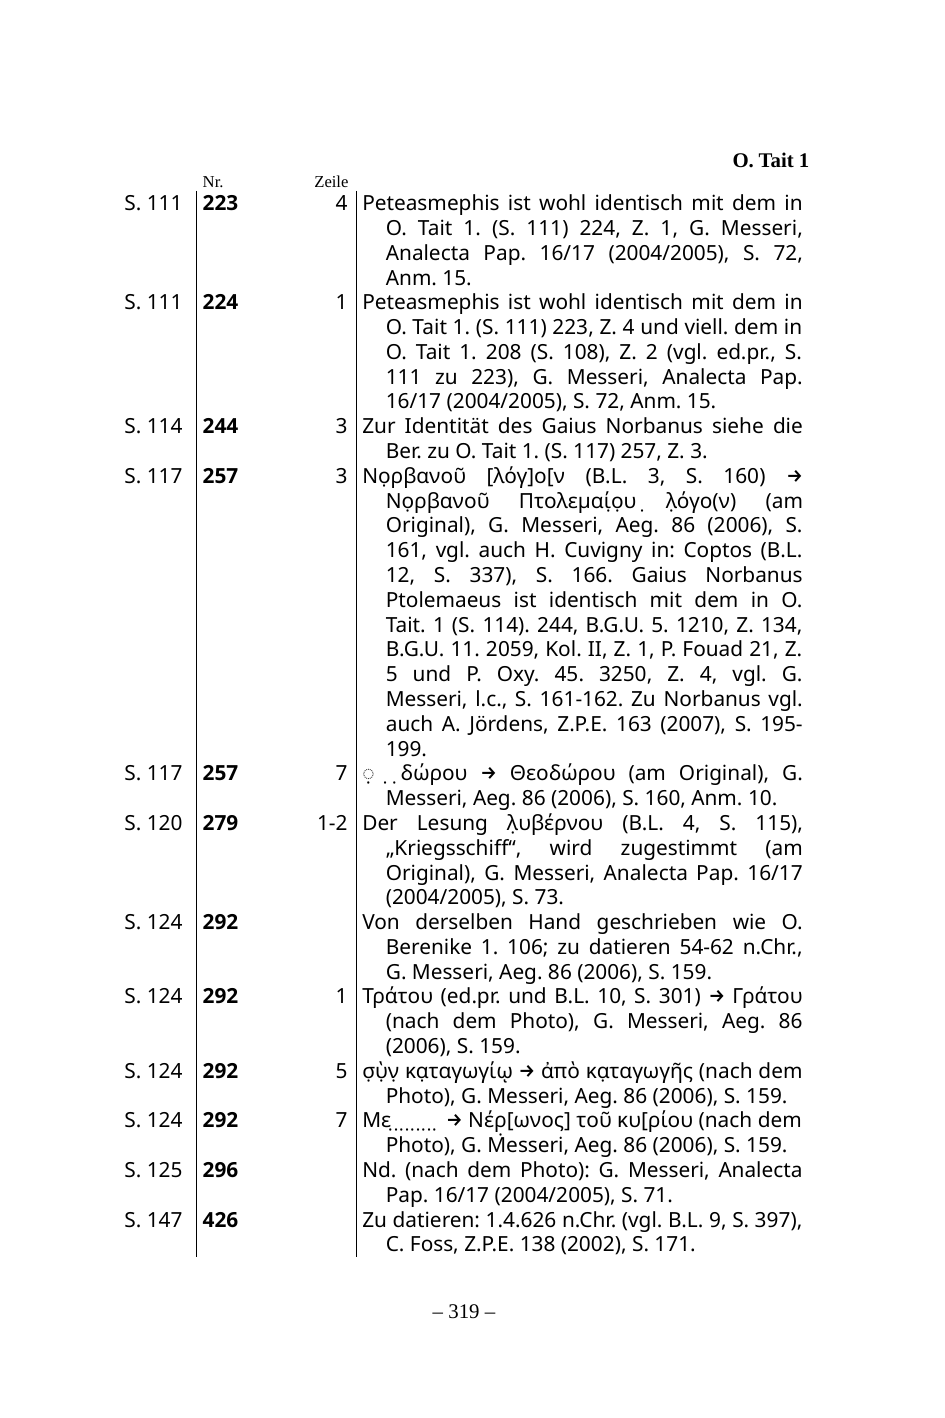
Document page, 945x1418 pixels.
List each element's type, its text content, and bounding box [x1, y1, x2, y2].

table_cell Peteasmephis ist wohl identisch mit dem in O. Tait 1. (S. 111) 224, Z. 1, G. Messeri, Analecta Pap. 16/17 (2004/2005), S. 72, Anm. 15. [357, 191, 809, 290]
table_cell S. 111 [118, 290, 196, 414]
table_cell Nd. (nach dem Photo): G. Messeri, Analecta Pap. 16/17 (2004/2005), S. 71. [357, 1158, 809, 1207]
table_cell Von derselben Hand geschrieben wie O. Berenike 1. 106; zu datieren 54-62 n.Chr., G. Messeri, Aeg. 86 (2006), S. 159. [357, 910, 809, 984]
table_cell Με ̣ ̣ ̣ ̣ ̣ ̣ ̣ ̣ ̣ → Νέρ̣[ωνος] τοῦ κυ[ρίου (nach dem Photo), G. Messeri, Aeg. 86 (2006), S. 159. [357, 1108, 809, 1158]
table_cell Τράτου (ed.pr. und B.L. 10, S. 301) → Γράτου (nach dem Photo), G. Messeri, Aeg. 86 (2006), S. 159. [357, 984, 809, 1058]
table_cell 223 [197, 191, 302, 290]
table_cell 4 [302, 191, 356, 290]
table_cell 257 [197, 761, 302, 811]
table_cell Zu datieren: 1.4.626 n.Chr. (vgl. B.L. 9, S. 397), C. Foss, Z.P.E. 138 (2002), S. 171. [357, 1207, 809, 1257]
table_cell Zur Identität des Gaius Norbanus siehe die Ber. zu O. Tait 1. (S. 117) 257, Z. 3. [357, 414, 809, 463]
table_cell 5 [302, 1059, 356, 1108]
table_cell 426 [197, 1207, 302, 1257]
table_cell S. 124 [118, 984, 196, 1058]
table_cell S. 114 [118, 414, 196, 463]
table_cell ̣ ̣ ̣δώρου → Θεοδώρου (am Original), G. Messeri, Aeg. 86 (2006), S. 160, Anm. 10. [357, 761, 809, 811]
table_cell 257 [197, 464, 302, 761]
table_cell 1-2 [302, 811, 356, 910]
table_cell 292 [197, 910, 302, 984]
table_cell [302, 1158, 356, 1207]
table_cell S. 147 [118, 1207, 196, 1257]
table_cell S. 117 [118, 464, 196, 761]
table_cell S. 117 [118, 761, 196, 811]
table_cell 7 [302, 761, 356, 811]
table_cell 224 [197, 290, 302, 414]
table_cell 3 [302, 464, 356, 761]
table_cell 292 [197, 984, 302, 1058]
table_cell Peteasmephis ist wohl identisch mit dem in O. Tait 1. (S. 111) 223, Z. 4 und viell. dem in O. Tait 1. 208 (S. 108), Z. 2 (vgl. ed.pr., S. 111 zu 223), G. Messeri, Analecta Pap. 16/17 (2004/2005), S. 72, Anm. 15. [357, 290, 809, 414]
table_cell S. 120 [118, 811, 196, 910]
table_cell [302, 910, 356, 984]
table_cell S. 111 [118, 191, 196, 290]
table_cell S. 124 [118, 1108, 196, 1158]
table_cell S. 125 [118, 1158, 196, 1207]
table_cell Νο̣ρβανοῦ [λόγ]ο[ν (B.L. 3, S. 160) → Νο̣ρβανοῦ Πτολεμαί̣ο̣υ̣ λ̣όγο(ν) (am Original), G. Messeri, Aeg. 86 (2006), S. 161, vgl. auch H. Cuvigny in: Coptos (B.L. 12, S. 337), S. 166. Gaius Norbanus Ptolemaeus ist identisch mit dem in O. Tait. 1 (S. 114). 244, B.G.U. 5. 1210, Z. 134, B.G.U. 11. 2059, Kol. II, Z. 1, P. Fouad 21, Z. 5 und P. Oxy. 45. 3250, Z. 4, vgl. G. Messeri, l.c., S. 161-162. Zu Norbanus vgl. auch A. Jördens, Z.P.E. 163 (2007), S. 195-199. [357, 464, 809, 761]
table_cell 292 [197, 1059, 302, 1108]
table_cell S. 124 [118, 1059, 196, 1108]
table_cell σ̣ὺ̣ν̣ κα̣ταγωγίῳ → ἀπὸ κα̣ταγωγῆς (nach dem Photo), G. Messeri, Aeg. 86 (2006), S. 159. [357, 1059, 809, 1108]
table_cell 1 [302, 290, 356, 414]
table_cell 296 [197, 1158, 302, 1207]
table_cell 7 [302, 1108, 356, 1158]
table_cell S. 124 [118, 910, 196, 984]
table_cell 279 [197, 811, 302, 910]
table_cell [302, 1207, 356, 1257]
table_cell 3 [302, 414, 356, 463]
table_cell 244 [197, 414, 302, 463]
table_cell 1 [302, 984, 356, 1058]
table_cell Der Lesung λ̣υβέρνου (B.L. 4, S. 115), „Kriegsschiff“, wird zugestimmt (am Original), G. Messeri, Analecta Pap. 16/17 (2004/2005), S. 73. [357, 811, 809, 910]
table_cell 292 [197, 1108, 302, 1158]
